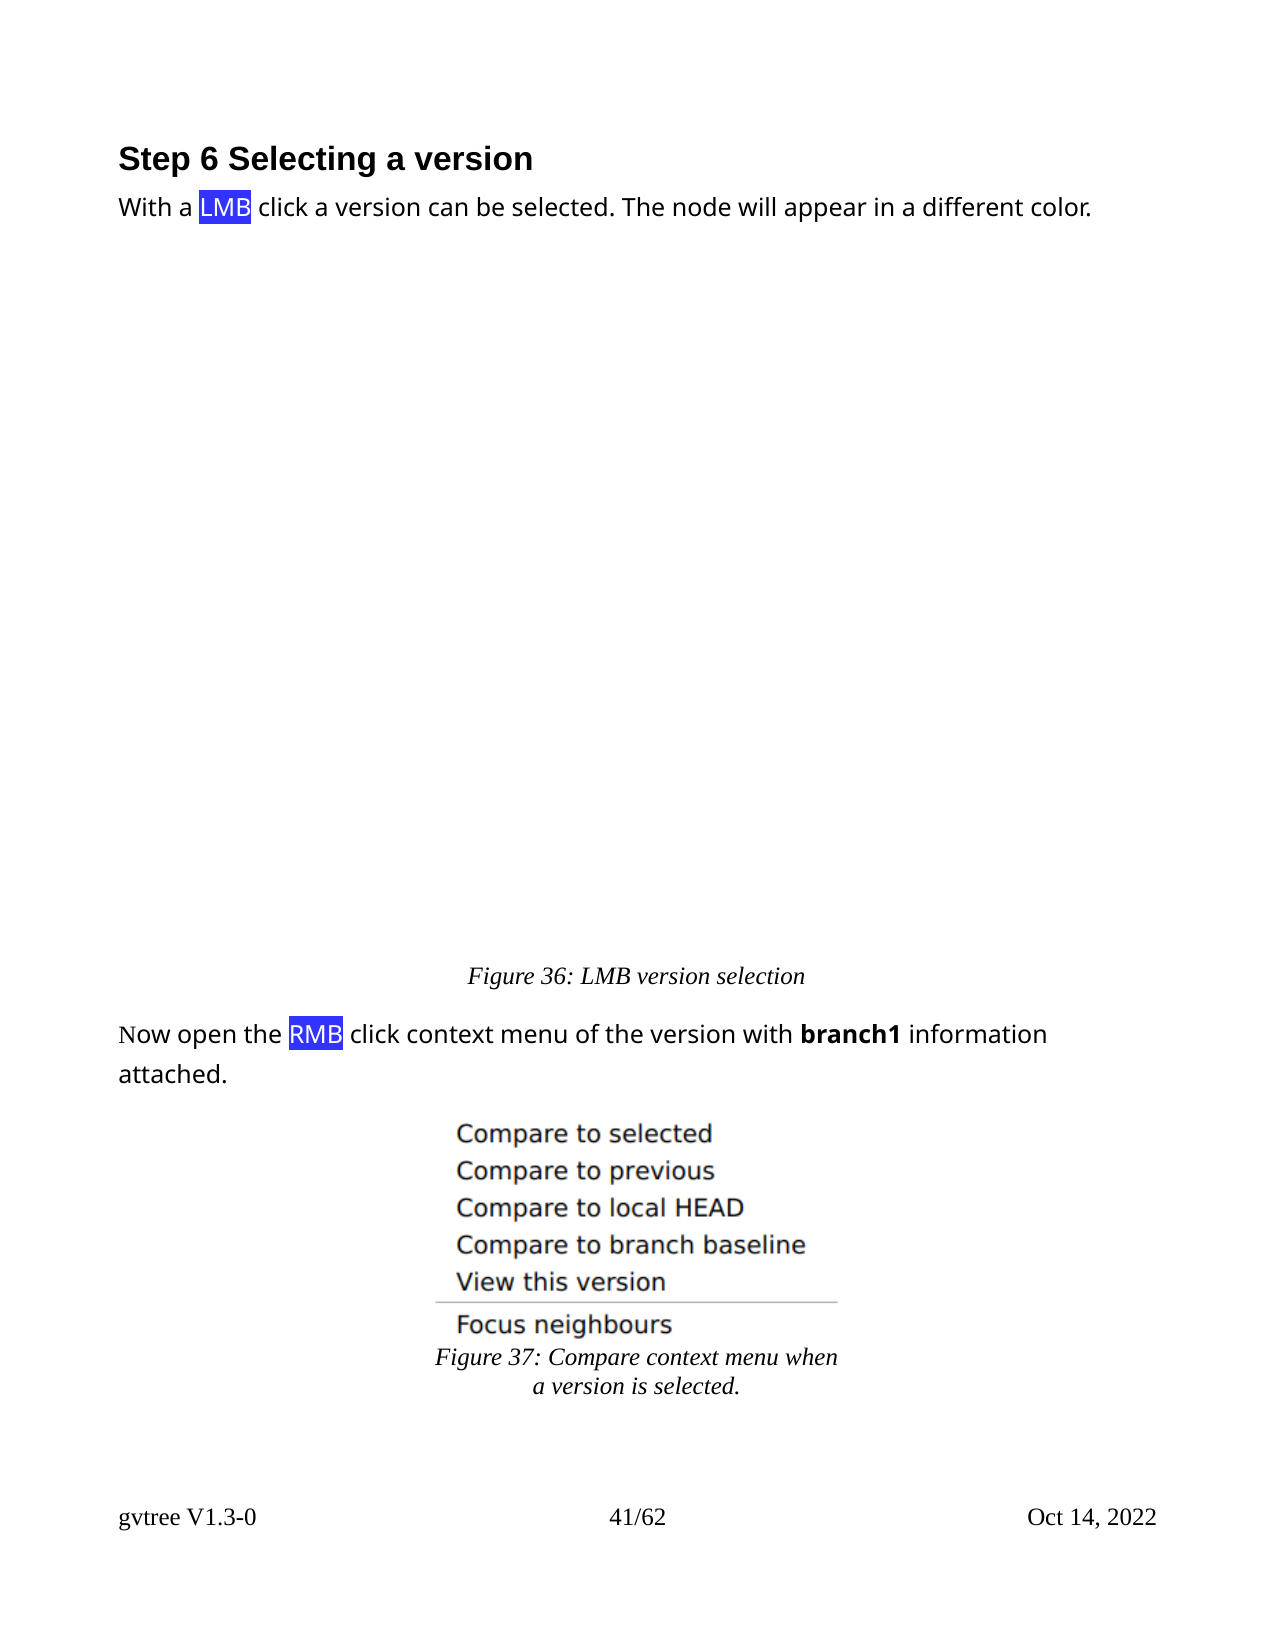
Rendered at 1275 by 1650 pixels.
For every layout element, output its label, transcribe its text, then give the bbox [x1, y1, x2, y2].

text [118, 258, 1157, 271]
picture [433, 1115, 842, 1343]
text Figure 36: LMB version selection [118, 271, 1157, 990]
subtitle Step 6 Selecting a version [118, 139, 1157, 178]
text Figure 37: Compare context menu when a version is selected. [433, 1343, 841, 1400]
text With a LMB click a version can be selected. The node will appear in a different color. [118, 190, 1157, 224]
text Now open the RMB click context menu of the version with branch1 information attached. [118, 990, 1157, 1091]
